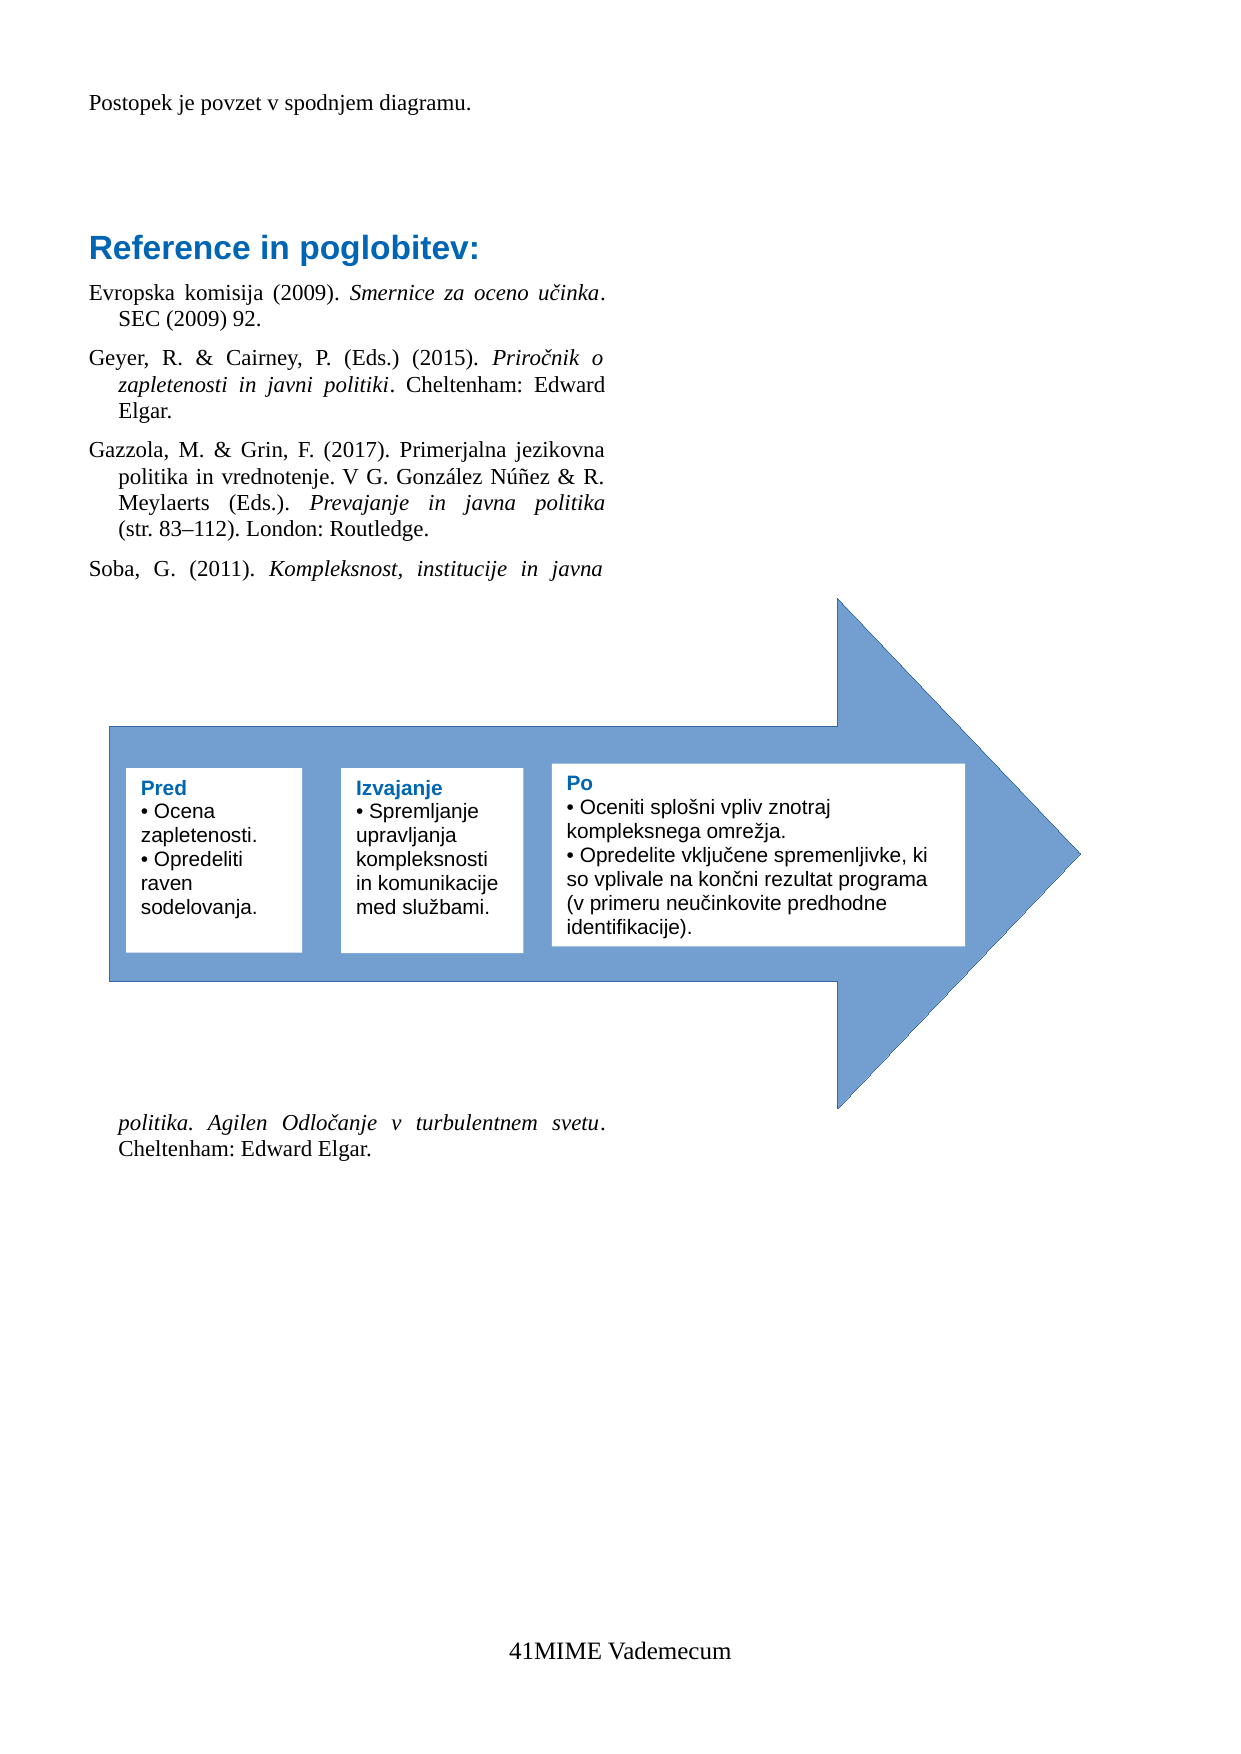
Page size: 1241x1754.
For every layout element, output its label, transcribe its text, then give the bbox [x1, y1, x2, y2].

text Postopek je povzet v spodnjem diagramu. [88, 88, 605, 115]
text Evropska komisija (2009). Smernice za oceno učinka. SEC (2009) 92. [88, 279, 605, 331]
text Geyer, R. & Cairney, P. (Eds.) (2015). Priročnik o zapletenosti in javni politiki. Cheltenham: Edward Elgar. [88, 344, 605, 423]
text Soba, G. (2011). Kompleksnost, institucije in javna politika. Agilen Odločanje v turbulentnem svetu. Cheltenham: Edward Elgar. [88, 555, 605, 1162]
text Gazzola, M. & Grin, F. (2017). Primerjalna jezikovna politika in vrednotenje. V G. González Núñez & R. Meylaerts (Eds.). Prevajanje in javna politika (str. 83–112). London: Routledge. [88, 436, 605, 542]
subtitle Reference in poglobitev: [88, 227, 605, 266]
